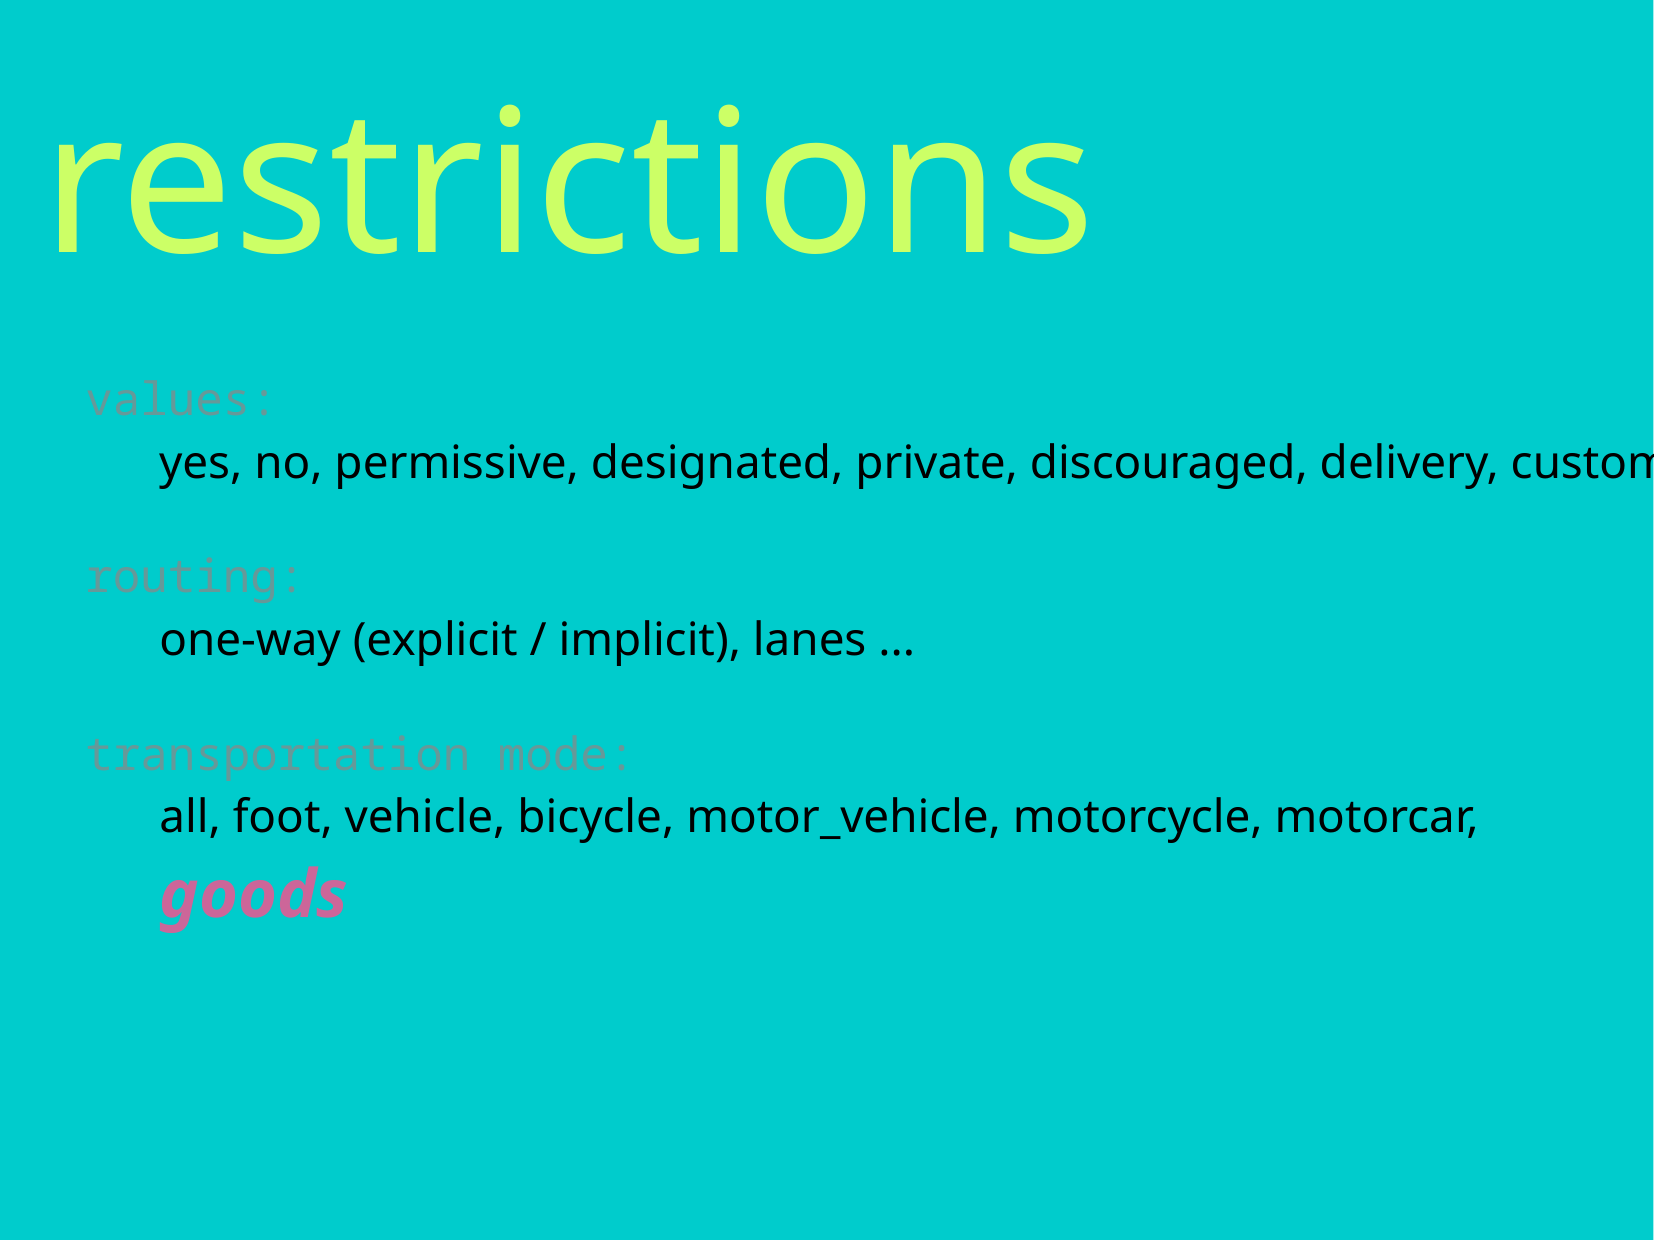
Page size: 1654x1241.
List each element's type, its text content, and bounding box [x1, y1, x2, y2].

text_box values: yes, no, permissive, designated, private, discouraged, delivery, customers ... [70, 359, 1620, 500]
text_box transportation mode: all, foot, vehicle, bicycle, motor_vehicle, motorcycle, motorcar, goods [70, 713, 1387, 956]
text_box restrictions [27, 31, 1009, 351]
text_box routing: one-way (explicit / implicit), lanes ... [70, 536, 852, 677]
